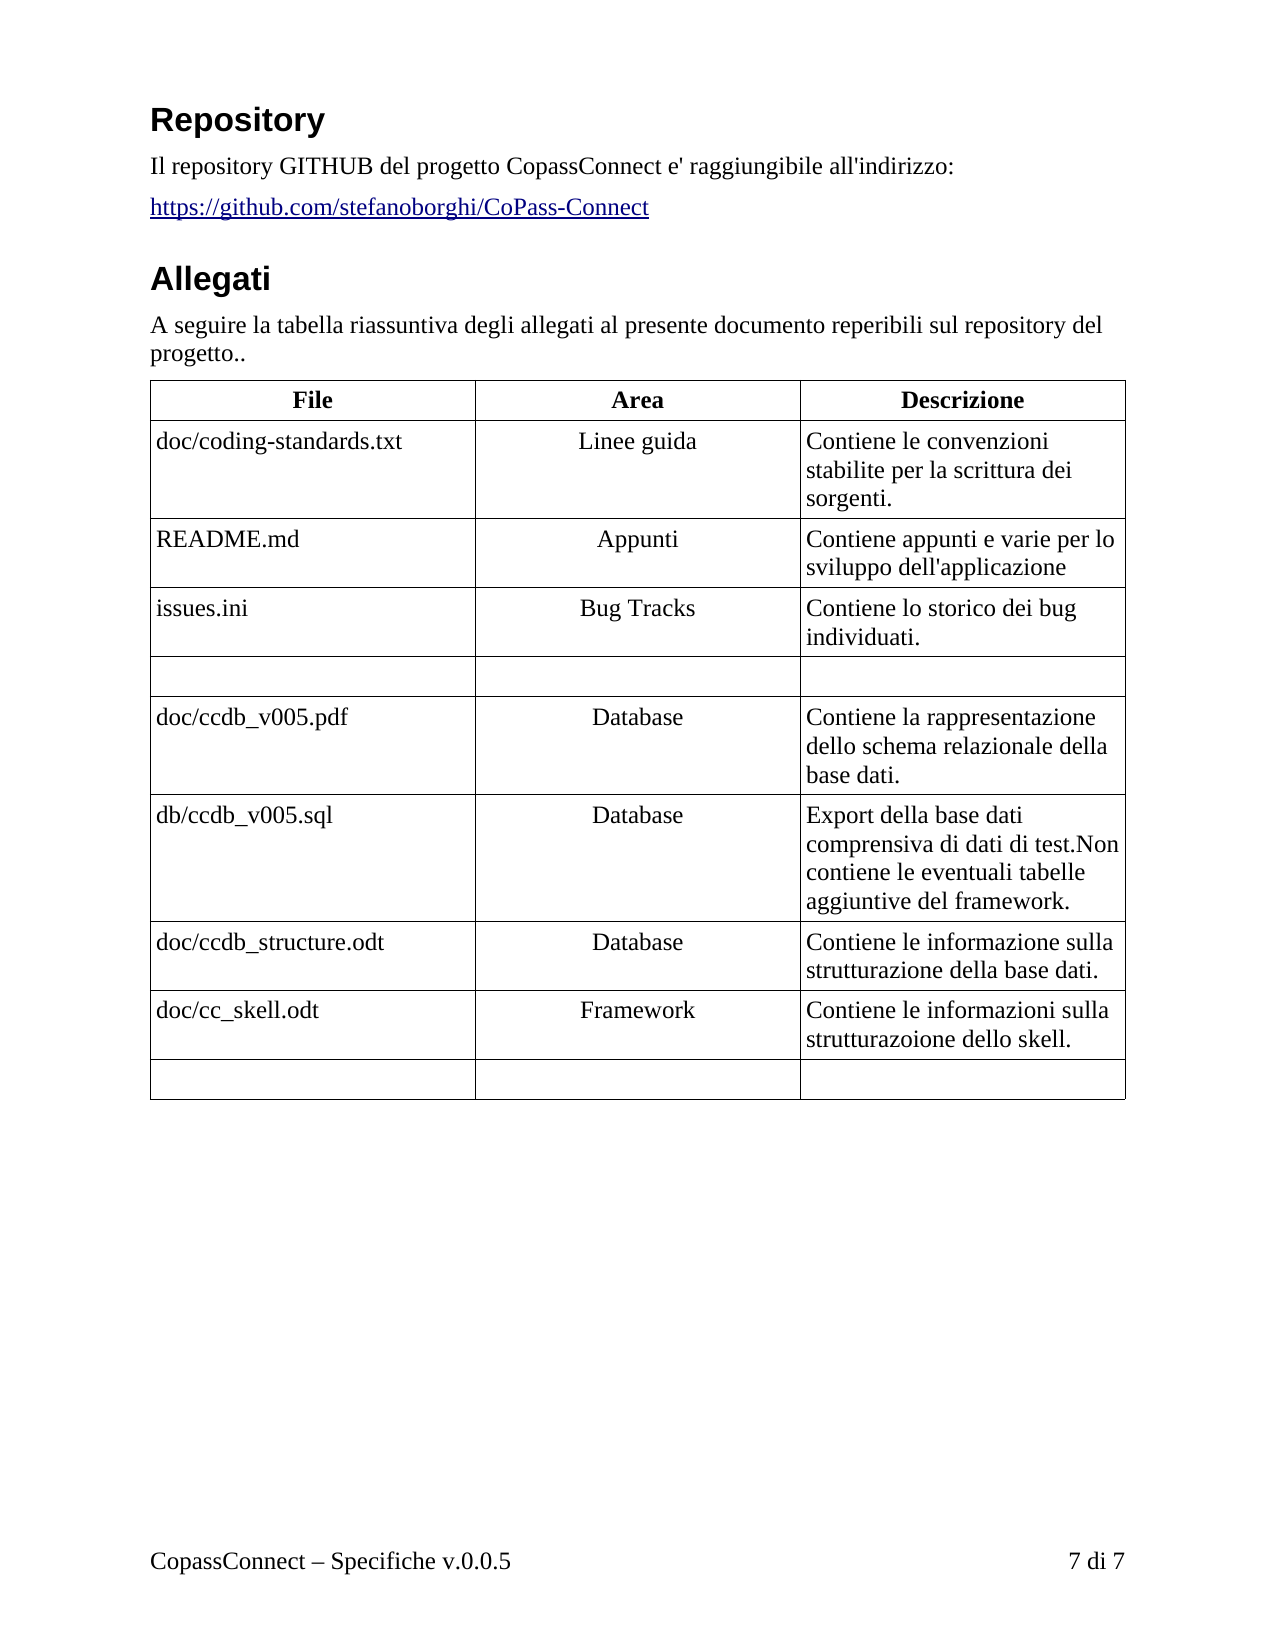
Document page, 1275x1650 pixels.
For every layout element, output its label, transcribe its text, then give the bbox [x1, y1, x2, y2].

table_cell doc/coding-standards.txt [151, 421, 475, 518]
table_cell [476, 657, 800, 696]
text A seguire la tabella riassuntiva degli allegati al presente documento reperibili sul repository del progetto.. [150, 310, 1125, 367]
table_header Descrizione [801, 381, 1125, 420]
text https://github.com/stefanoborghi/CoPass-Connect [150, 192, 1125, 221]
table_cell issues.ini [151, 588, 475, 656]
table_cell Linee guida [476, 421, 800, 518]
table_cell Contiene la rappresentazione dello schema relazionale della base dati. [801, 697, 1125, 794]
table_cell Contiene le informazioni sulla strutturazoione dello skell. [801, 991, 1125, 1059]
table_cell [151, 657, 475, 696]
table_cell Appunti [476, 519, 800, 587]
table_cell [801, 657, 1125, 696]
subtitle Repository [150, 100, 1125, 139]
table_cell Export della base dati comprensiva di dati di test.Non contiene le eventuali tabelle aggiuntive del framework. [801, 795, 1125, 921]
table_cell [476, 1060, 800, 1099]
table_cell doc/ccdb_v005.pdf [151, 697, 475, 794]
table_cell doc/ccdb_structure.odt [151, 922, 475, 990]
table_header Area [476, 381, 800, 420]
table_cell doc/cc_skell.odt [151, 991, 475, 1059]
table_cell Database [476, 795, 800, 921]
table_cell Contiene le informazione sulla strutturazione della base dati. [801, 922, 1125, 990]
table_cell Bug Tracks [476, 588, 800, 656]
table_cell db/ccdb_v005.sql [151, 795, 475, 921]
subtitle Allegati [150, 259, 1125, 297]
text Il repository GITHUB del progetto CopassConnect e' raggiungibile all'indirizzo: [150, 151, 1125, 180]
table_cell README.md [151, 519, 475, 587]
table_header File [151, 381, 475, 420]
table_cell Framework [476, 991, 800, 1059]
table_cell [151, 1060, 475, 1099]
table_cell Contiene le convenzioni stabilite per la scrittura dei sorgenti. [801, 421, 1125, 518]
table_cell Contiene appunti e varie per lo sviluppo dell'applicazione [801, 519, 1125, 587]
table_cell Database [476, 922, 800, 990]
table_cell Contiene lo storico dei bug individuati. [801, 588, 1125, 656]
table_cell [801, 1060, 1125, 1099]
table_cell Database [476, 697, 800, 794]
